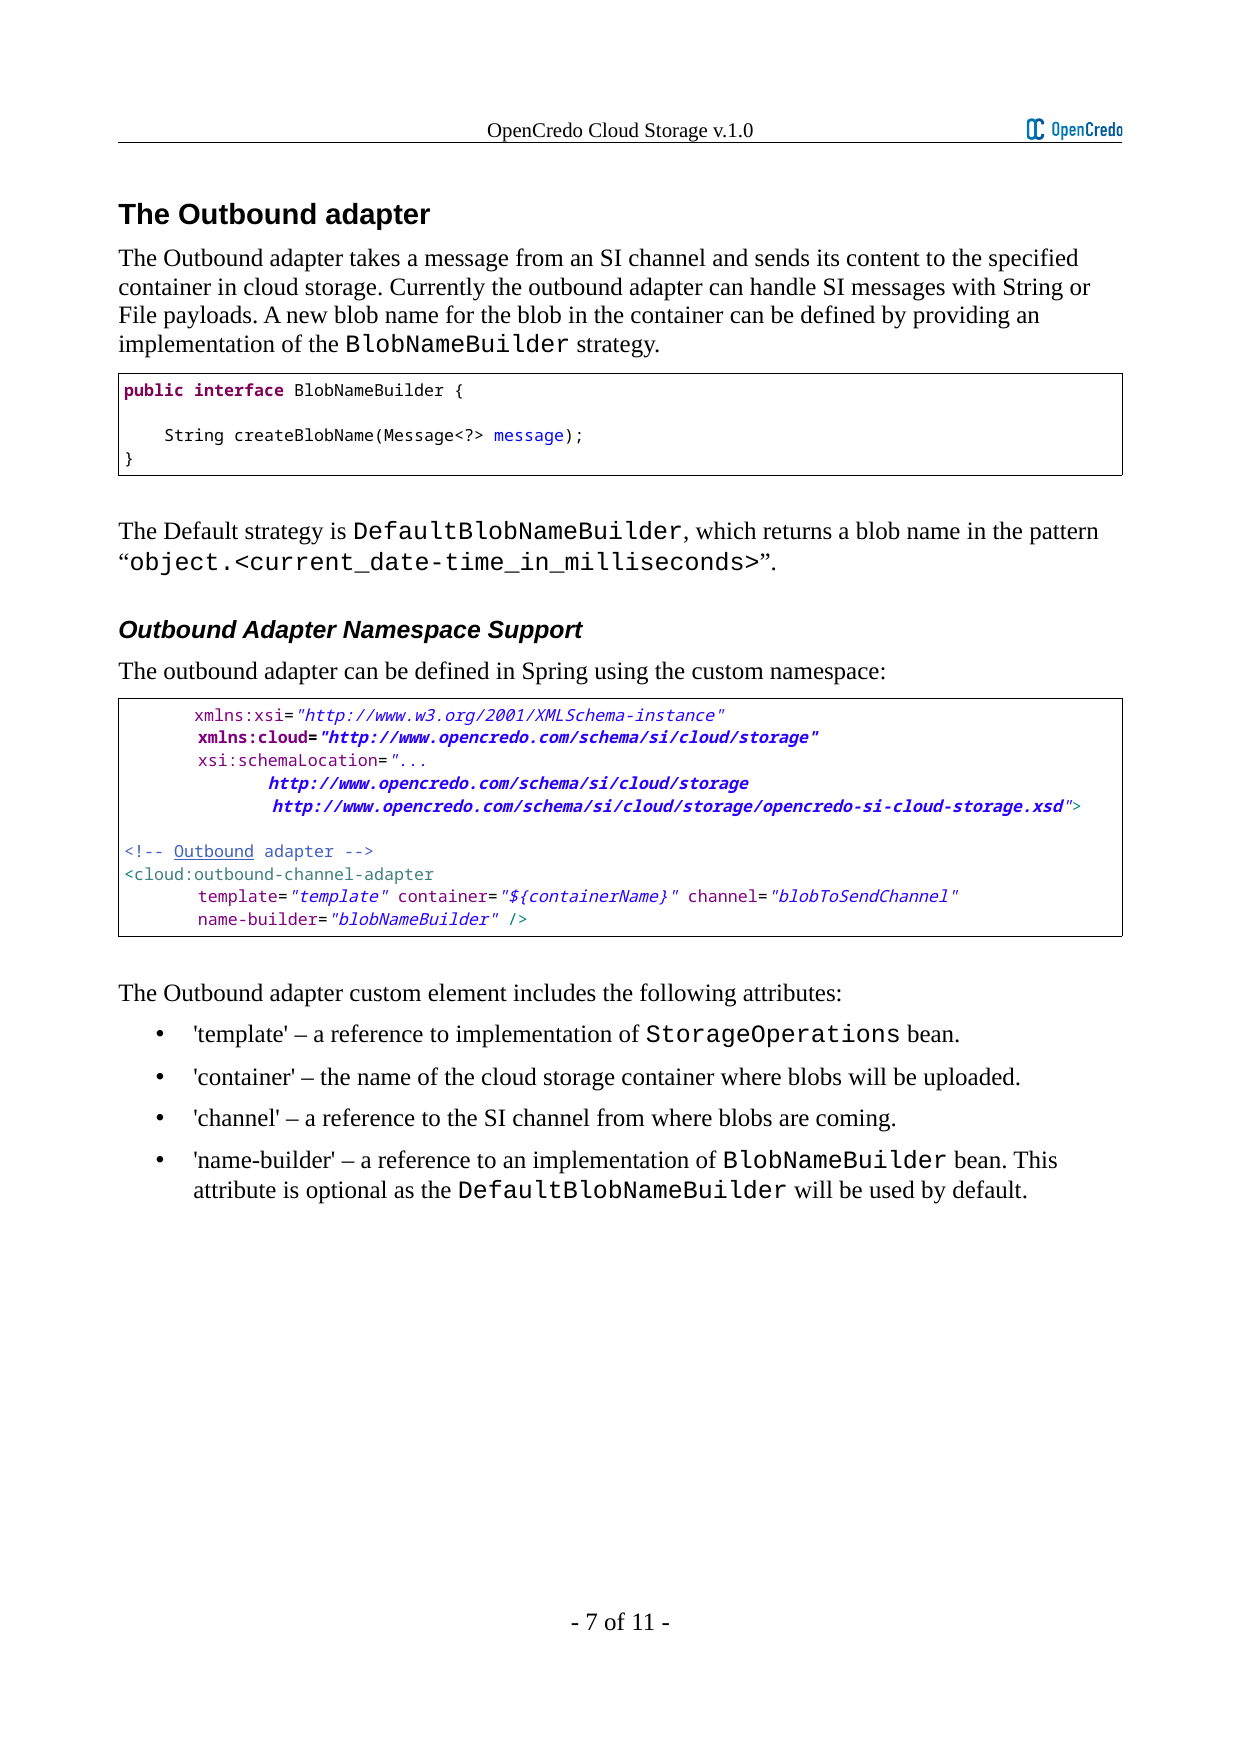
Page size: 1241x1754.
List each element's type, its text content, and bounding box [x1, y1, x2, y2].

list 'template' – a reference to implementation of StorageOperations bean. [156, 1019, 1122, 1050]
text The Default strategy is DefaultBlobNameBuilder, which returns a blob name in the pattern “object.<current_date-time_in_milliseconds>”. [118, 516, 1122, 578]
table_header public interface BlobNameBuilder { String createBlobName(Message<?> message); } [119, 374, 1122, 475]
list 'channel' – a reference to the SI channel from where blobs are coming. [156, 1103, 1122, 1132]
list 'container' – the name of the cloud storage container where blobs will be uploaded. [156, 1062, 1122, 1091]
text The Outbound adapter custom element includes the following attributes: [118, 978, 1122, 1006]
subtitle The Outbound adapter [118, 197, 1122, 230]
table_header xmlns:xsi="http://www.w3.org/2001/XMLSchema-instance" xmlns:cloud="http://www.opencredo.com/schema/si/cloud/storage" xsi:schemaLocation="... http://www.opencredo.com/schema/si/cloud/storage http://www.opencredo.com/schema/si/cloud/storage/opencredo-si-cloud-storage.xsd"> <!-- Outbound adapter --> <cloud:outbound-channel-adapter template="template" container="${containerName}" channel="blobToSendChannel" name-builder="blobNameBuilder" /> [119, 699, 1122, 936]
picture [1026, 118, 1123, 140]
text The Outbound adapter takes a message from an SI channel and sends its content to the specified container in cloud storage. Currently the outbound adapter can handle SI messages with String or File payloads. A new blob name for the blob in the container can be defined by providing an implementation of the BlobNameBuilder strategy. [118, 243, 1122, 360]
text The outbound adapter can be defined in Spring using the custom namespace: [118, 656, 1122, 685]
list 'name-builder' – a reference to an implementation of BlobNameBuilder bean. This attribute is optional as the DefaultBlobNameBuilder will be used by default. [156, 1145, 1122, 1206]
subtitle Outbound Adapter Namespace Support [118, 615, 1122, 644]
